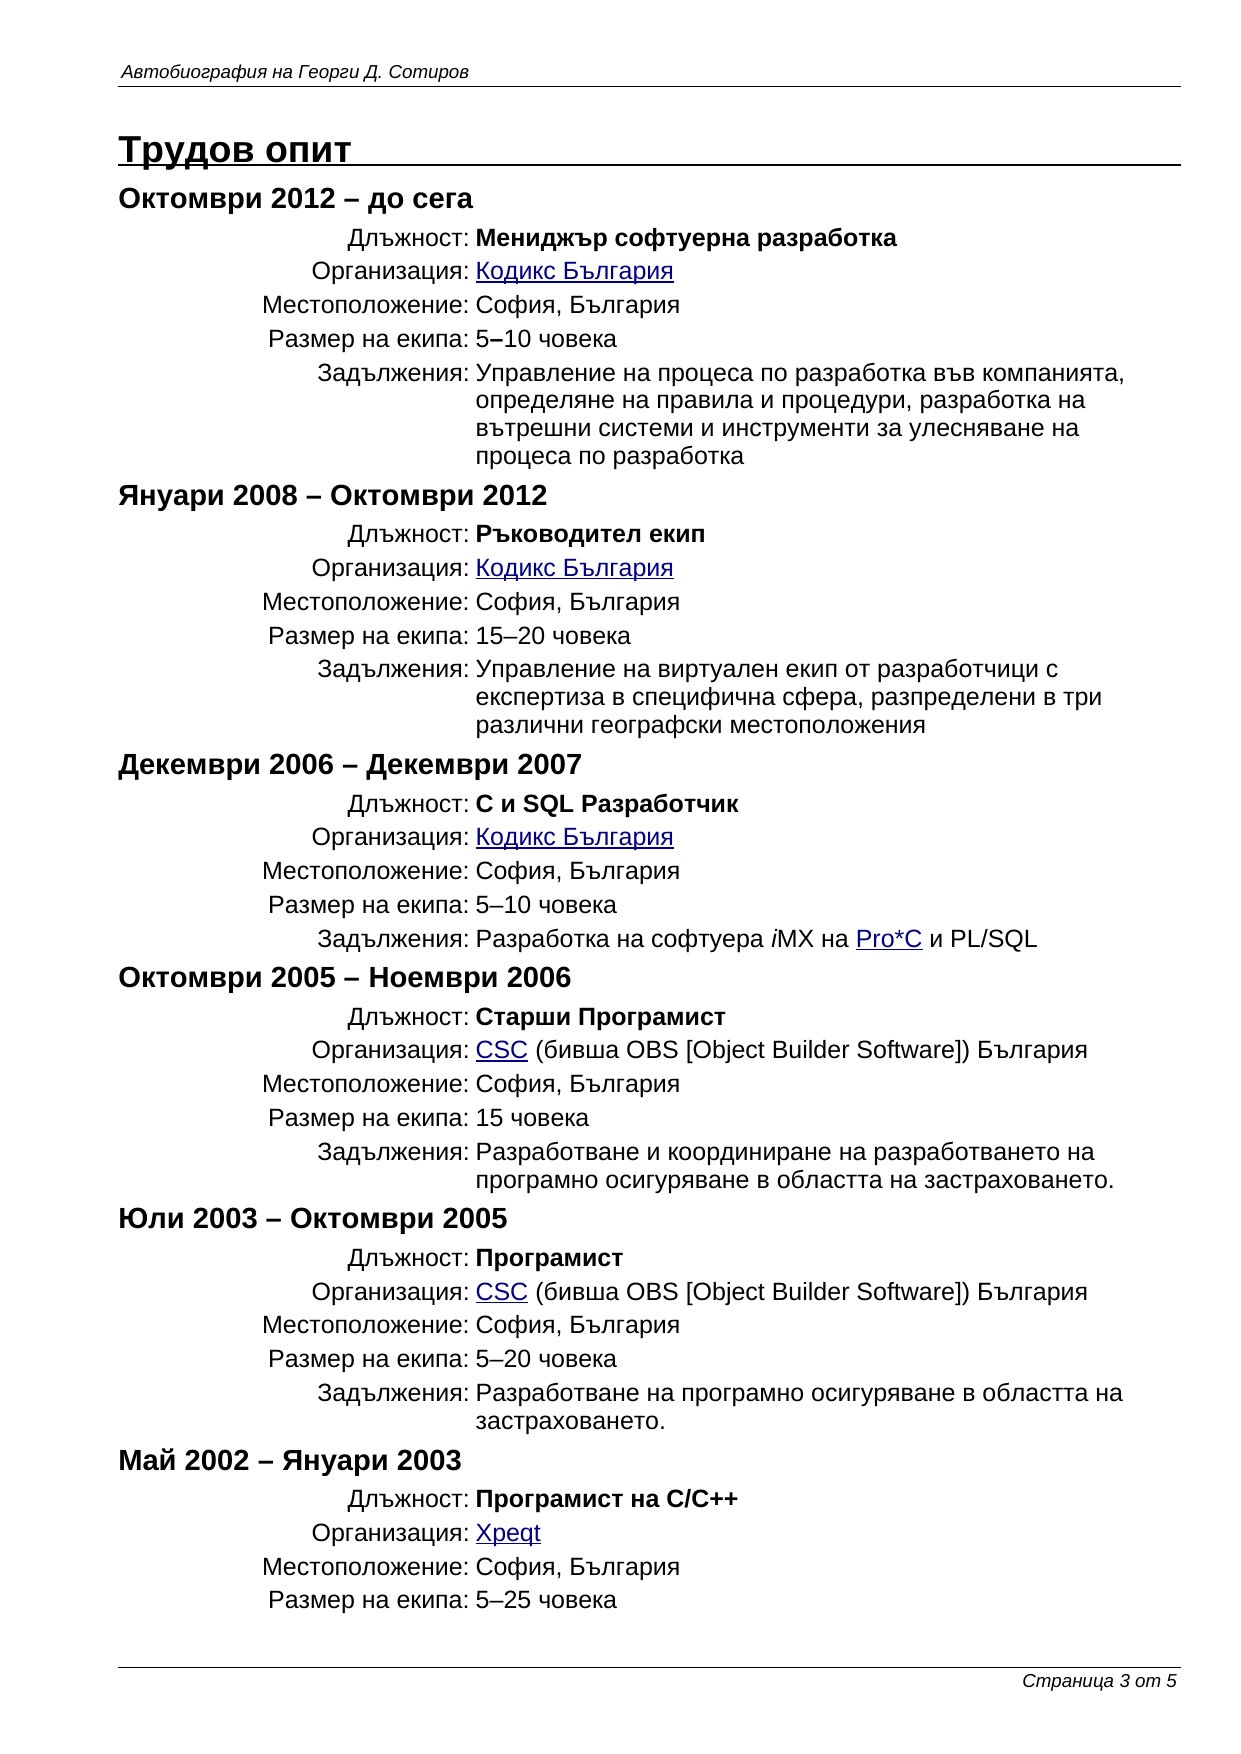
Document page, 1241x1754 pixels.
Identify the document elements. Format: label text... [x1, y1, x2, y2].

table_header Длъжност: [118, 1482, 472, 1516]
table_cell Управление на виртуален екип от разработчици с експертиза в специфична сфера, разпределени в три различни географски местоположения [473, 653, 1182, 742]
table_cell София, България [473, 1067, 1182, 1101]
table_header Ръководител екип [473, 518, 1182, 551]
subtitle Октомври 2005 – Ноември 2006 [118, 961, 1181, 994]
table_cell Организация: [118, 254, 472, 288]
table_cell Местоположение: [118, 1550, 472, 1583]
table_cell Размер на екипа: [118, 888, 472, 921]
table_header Длъжност: [118, 1000, 472, 1033]
table_cell Размер на екипа: [118, 1583, 472, 1617]
subtitle Декември 2006 – Декември 2007 [118, 748, 1181, 781]
table_cell Организация: [118, 1516, 472, 1549]
table_cell Размер на екипа: [118, 1342, 472, 1376]
table_cell 5–25 човека [473, 1583, 1182, 1617]
table_cell София, България [473, 288, 1182, 322]
table_header Длъжност: [118, 220, 472, 254]
table_cell Организация: [118, 551, 472, 585]
table_header Мениджър софтуерна разработка [473, 220, 1182, 254]
table_cell Задължения: [118, 1135, 472, 1196]
table_cell CSC (бивша OBS [Object Builder Software]) България [473, 1034, 1182, 1067]
table_header Старши Програмист [473, 1000, 1182, 1033]
table_cell Местоположение: [118, 1308, 472, 1342]
subtitle Юли 2003 – Октомври 2005 [118, 1202, 1181, 1235]
table_cell Размер на екипа: [118, 1101, 472, 1135]
table_header Длъжност: [118, 518, 472, 551]
table_cell София, България [473, 585, 1182, 619]
table_cell CSC (бивша OBS [Object Builder Software]) България [473, 1275, 1182, 1308]
table_cell Разработване и координиране на разработването на програмно осигуряване в областта на застраховането. [473, 1135, 1182, 1196]
subtitle Октомври 2012 – до сега [118, 182, 1181, 214]
table_cell Организация: [118, 820, 472, 854]
table_cell София, България [473, 1550, 1182, 1583]
table_cell Управление на процеса по разработка във компанията, определяне на правила и процедури, разработка на вътрешни системи и инструменти за улесняване на процеса по разработка [473, 355, 1182, 473]
table_header C и SQL Разработчик [473, 786, 1182, 820]
table_cell 5–20 човека [473, 1342, 1182, 1376]
table_cell Xpeqt [473, 1516, 1182, 1549]
table_cell 15 човека [473, 1101, 1182, 1135]
table_cell Кодикс България [473, 820, 1182, 854]
table_cell Размер на екипа: [118, 619, 472, 652]
table_cell Местоположение: [118, 288, 472, 322]
table_cell Разработване на програмно осигуряване в областта на застраховането. [473, 1376, 1182, 1437]
subtitle Януари 2008 – Октомври 2012 [118, 479, 1181, 511]
table_cell Задължения: [118, 355, 472, 473]
table_cell 15–20 човека [473, 619, 1182, 652]
table_cell Задължения: [118, 921, 472, 955]
table_cell Местоположение: [118, 1067, 472, 1101]
table_cell 5–10 човека [473, 322, 1182, 355]
table_cell Местоположение: [118, 585, 472, 619]
table_header Длъжност: [118, 786, 472, 820]
subtitle Май 2002 – Януари 2003 [118, 1443, 1181, 1476]
table_cell Размер на екипа: [118, 322, 472, 355]
table_cell София, България [473, 1308, 1182, 1342]
table_cell Кодикс България [473, 551, 1182, 585]
table_cell 5–10 човека [473, 888, 1182, 921]
table_header Програмист [473, 1241, 1182, 1274]
table_cell Кодикс България [473, 254, 1182, 288]
table_cell Задължения: [118, 1376, 472, 1437]
table_header Програмист на C/C++ [473, 1482, 1182, 1516]
table_header Длъжност: [118, 1241, 472, 1274]
table_cell Организация: [118, 1034, 472, 1067]
subtitle Трудов опит [118, 128, 1181, 164]
table_cell Местоположение: [118, 854, 472, 888]
table_cell София, България [473, 854, 1182, 888]
table_cell Организация: [118, 1275, 472, 1308]
subtitle [171, 166, 1181, 170]
table_cell Разработка на софтуера iMX на Pro*C и PL/SQL [473, 921, 1182, 955]
table_cell Задължения: [118, 653, 472, 742]
